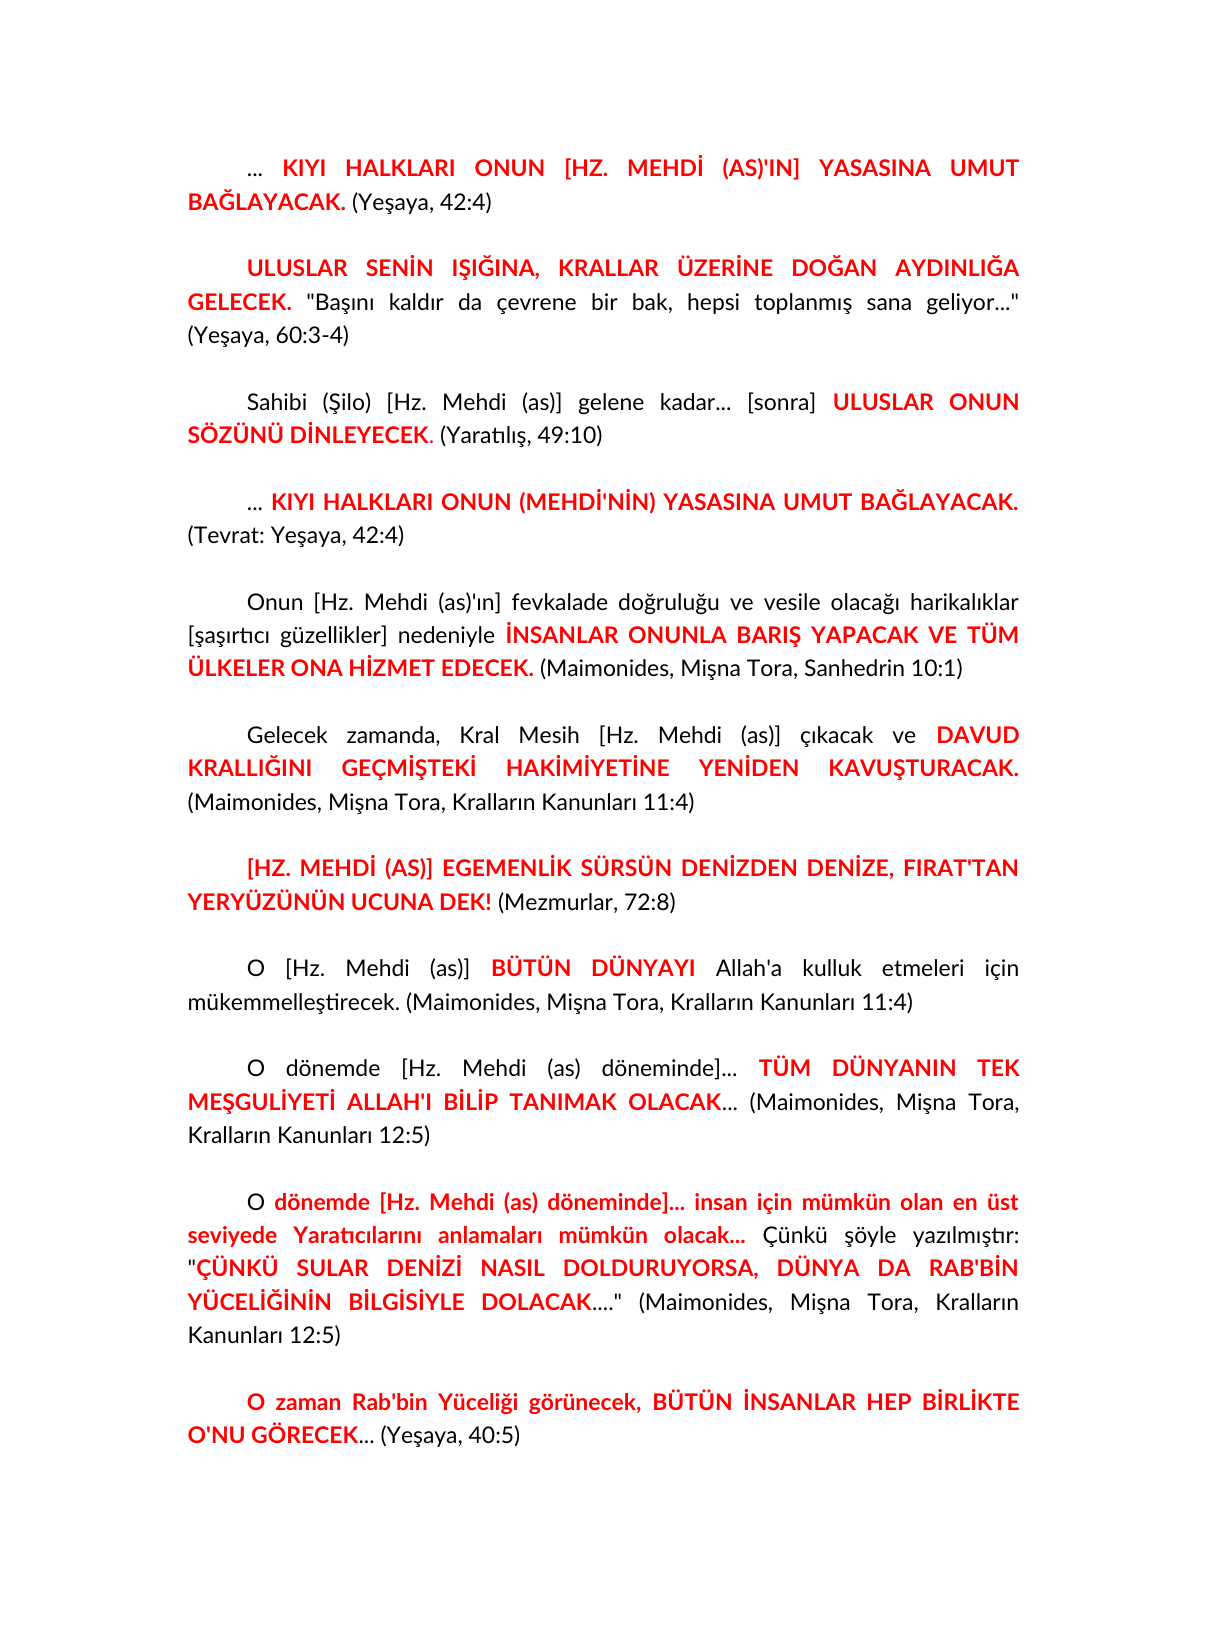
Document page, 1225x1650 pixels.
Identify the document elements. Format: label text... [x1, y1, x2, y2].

text Onun [Hz. Mehdi (as)'ın] fevkalade doğruluğu ve vesile olacağı harikalıklar [şaşırtıcı güzellikler] nedeniyle İNSANLAR ONUNLA BARIŞ YAPACAK VE TÜM ÜLKELER ONA HİZMET EDECEK. (Maimonides, Mişna Tora, Sanhedrin 10:1) [187, 583, 1020, 683]
text ULUSLAR SENİN IŞIĞINA, KRALLAR ÜZERİNE DOĞAN AYDINLIĞA GELECEK. "Başını kaldır da çevrene bir bak, hepsi toplanmış sana geliyor..." (Yeşaya, 60:3-4) [187, 250, 1020, 350]
text O dönemde [Hz. Mehdi (as) döneminde]... TÜM DÜNYANIN TEK MEŞGULİYETİ ALLAH'I BİLİP TANIMAK OLACAK... (Maimonides, Mişna Tora, Kralların Kanunları 12:5) [187, 1050, 1020, 1150]
text ... KIYI HALKLARI ONUN (MEHDİ'NİN) YASASINA UMUT BAĞLAYACAK. (Tevrat: Yeşaya, 42:4) [187, 483, 1020, 550]
text Sahibi (Şilo) [Hz. Mehdi (as)] gelene kadar... [sonra] uluslar onun sözünü dİnleyecek. (Yaratılış, 49:10) [187, 383, 1020, 450]
text O dönemde [Hz. Mehdi (as) döneminde]... insan için mümkün olan en üst seviyede Yaratıcılarını anlamaları mümkün olacak... Çünkü şöyle yazılmıştır: "ÇÜNKÜ SULAR DENİZİ NASIL DOLDURUYORSA, DÜNYA DA RAB'BİN YÜCELİĞİNİN BİLGİSİYLE DOLACAK...." (Maimonides, Mişna Tora, Kralların Kanunları 12:5) [187, 1183, 1020, 1350]
text O [Hz. Mehdi (as)] bütün dünyayI Allah'a kulluk etmeleri için mükemmelleştirecek. (Maimonides, Mişna Tora, Kralların Kanunları 11:4) [187, 950, 1020, 1017]
text Gelecek zamanda, Kral Mesih [Hz. Mehdi (as)] çıkacak ve DAVUD KRALLIĞINI GEÇMİŞTEKİ HAKİMİYETİNE YENİDEN KAVUŞTURACAK. (Maimonides, Mişna Tora, Kralların Kanunları 11:4) [187, 717, 1020, 817]
text O zaman Rab'bin Yüceliği görünecek, bütün İnsanlar hep bİrlİkte O'nu görecek... (Yeşaya, 40:5) [187, 1383, 1020, 1450]
text [HZ. MEHDİ (AS)] EGEMENLİK SÜRSÜN DENİZDEN DENİZE, FIRAT'TAN YERYÜZÜNÜN UCUNA DEK! (Mezmurlar, 72:8) [187, 850, 1020, 917]
text ... KIYI HALKLARI ONUN [HZ. MEHDİ (AS)'IN] YASASINA UMUT BAĞLAYACAK. (Yeşaya, 42:4) [187, 150, 1020, 217]
